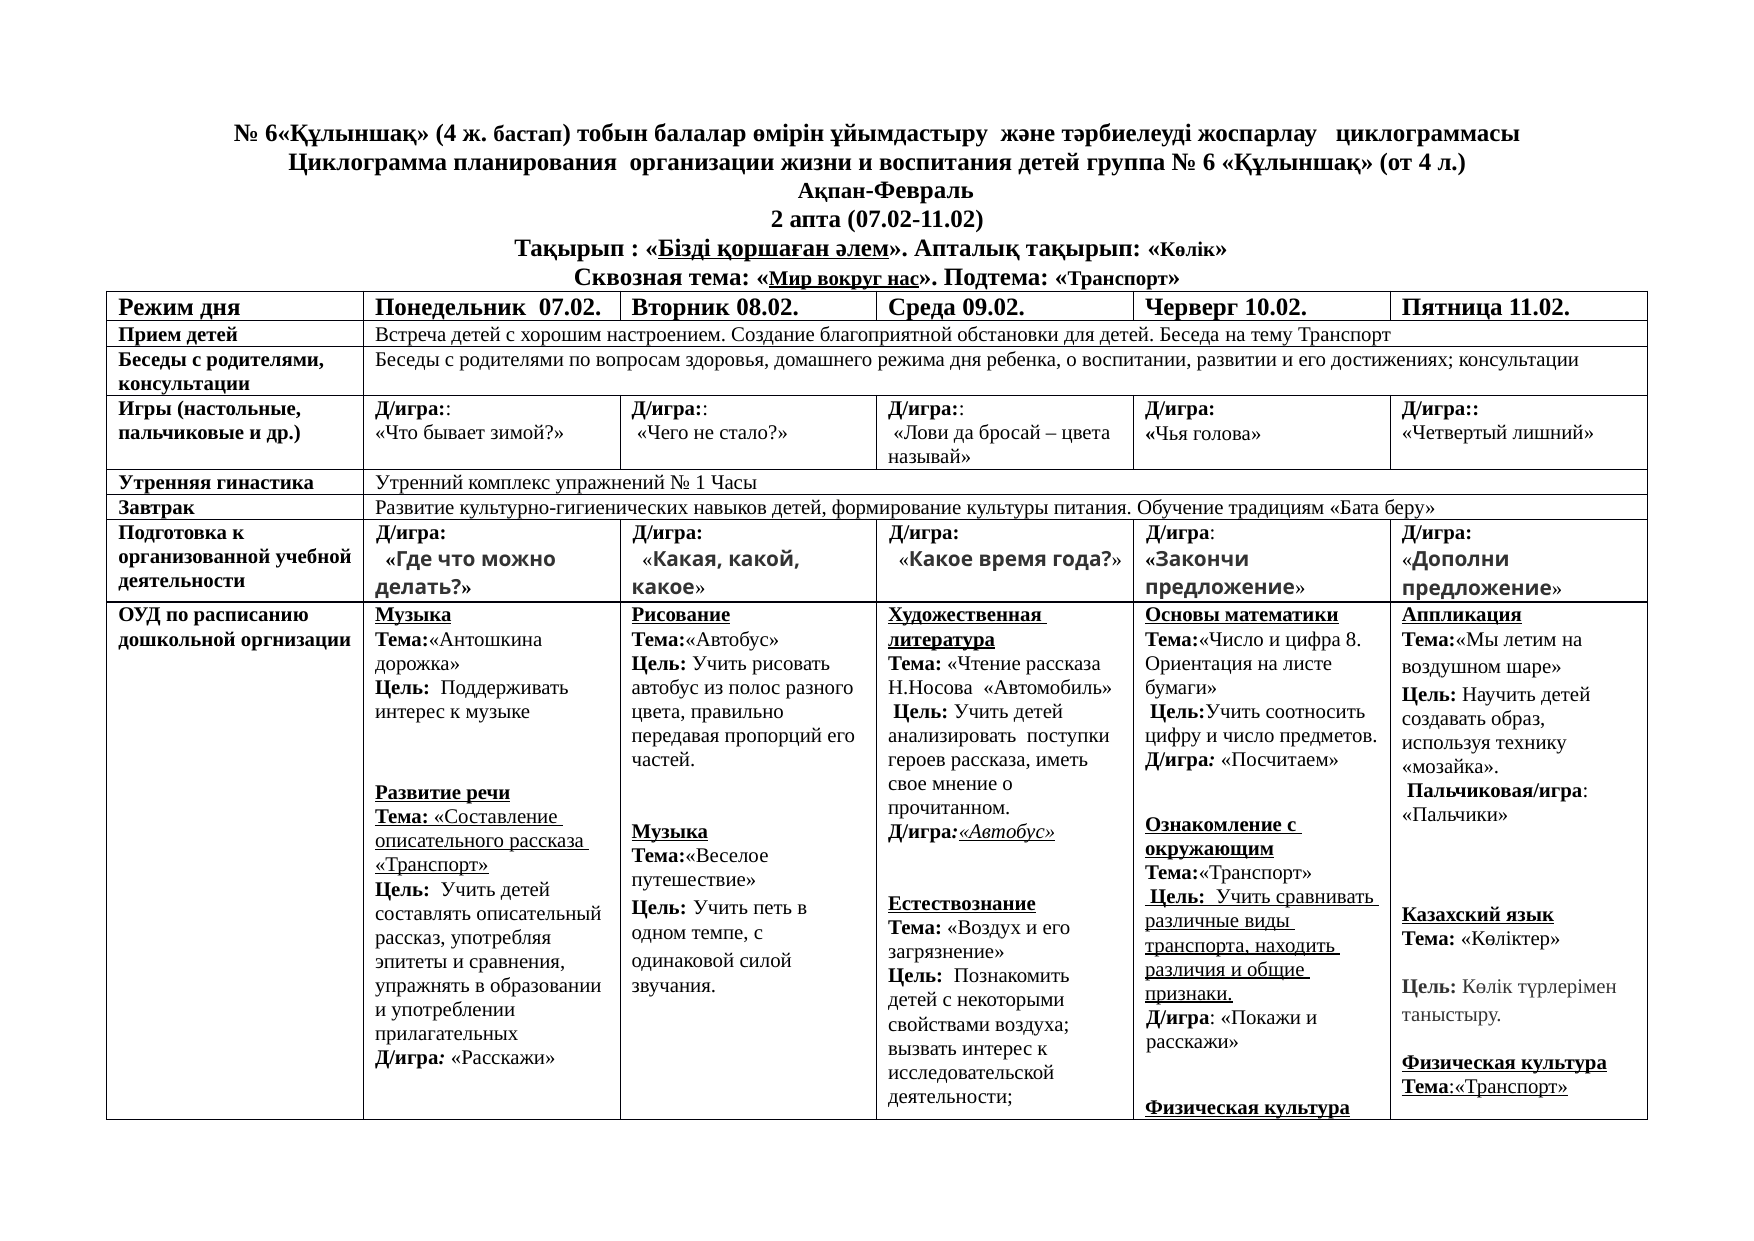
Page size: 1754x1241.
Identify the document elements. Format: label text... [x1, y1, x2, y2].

table_header Режим дня [107, 292, 363, 320]
text Ақпан-Февраль [118, 176, 1636, 204]
table_cell Д/игра: «Дополни предложение» [1391, 520, 1647, 601]
table_cell Беседы с родителями, консультации [107, 347, 363, 395]
table_cell Художественная литература Тема: «Чтение рассказа Н.Носова «Автомобиль» Цель: Учить детей анализировать поступки героев рассказа, иметь свое мнение о прочитанном. Д/игра:«Автобус» Естествознание Тема: «Воздух и его загрязнение» Цель: Познакомить детей с некоторыми свойствами воздуха; вызвать интерес к исследовательской деятельности; [877, 603, 1133, 1119]
text Сквозная тема: «Мир вокруг нас». Подтема: «Транспорт» [118, 262, 1636, 291]
table_cell Беседы с родителями по вопросам здоровья, домашнего режима дня ребенка, о воспитании, развитии и его достижениях; консультации [364, 347, 1647, 395]
table_cell Основы математики Тема:«Число и цифра 8. Ориентация на листе бумаги» Цель:Учить соотносить цифру и число предметов. Д/игра: «Посчитаем» Ознакомление с окружающим Тема:«Транспорт» Цель: Учить сравнивать различные виды транспорта, находить различия и общие признаки. Д/игра: «Покажи и расскажи» Физическая культура [1134, 603, 1390, 1119]
table_header Черверг 10.02. [1134, 292, 1390, 320]
table_cell Д/игра:: «Четвертый лишний» [1391, 396, 1647, 468]
table_cell Завтрак [107, 495, 363, 519]
table_header Среда 09.02. [877, 292, 1133, 320]
table_cell Подготовка к организованной учебной деятельности [107, 520, 363, 601]
table_cell Д/игра:: «Лови да бросай – цвета называй» [877, 396, 1133, 468]
table_cell Прием детей [107, 321, 363, 346]
text № 6«Құлыншақ» (4 ж. бастап) тобын балалар өмірін ұйымдастыру және тәрбиелеуді жоспарлау циклограммасы Циклограмма планирования организации жизни и воспитания детей группа № 6 «Құлыншақ» (от 4 л.) [118, 118, 1636, 176]
table_cell Утренняя гинастика [107, 470, 363, 494]
table_cell Утренний комплекс упражнений № 1 Часы [364, 470, 1647, 494]
table_cell Д/игра: «Закончи предложение» [1134, 520, 1390, 601]
table_cell Рисование Тема:«Автобус» Цель: Учить рисовать автобус из полос разного цвета, правильно передавая пропорций его частей. Музыка Тема:«Веселое путешествие» Цель: Учить петь в одном темпе, с одинаковой силой звучания. [621, 603, 876, 1119]
table_cell Д/игра:: «Что бывает зимой?» [364, 396, 620, 468]
table_cell Д/игра: «Где что можно делать?» [364, 520, 620, 601]
table_header Понедельник 07.02. [364, 292, 620, 320]
table_cell Д/игра:: «Чего не стало?» [621, 396, 876, 468]
table_cell Игры (настольные, пальчиковые и др.) [107, 396, 363, 468]
table_cell Музыка Тема:«Антошкина дорожка» Цель: Поддерживать интерес к музыке Развитие речи Тема: «Составление описательного рассказа «Транспорт» Цель: Учить детей составлять описательный рассказ, употребляя эпитеты и сравнения, упражнять в образовании и употреблении прилагательных Д/игра: «Расскажи» [364, 603, 620, 1119]
text 2 апта (07.02-11.02) [118, 204, 1636, 233]
table_cell Встреча детей с хорошим настроением. Создание благоприятной обстановки для детей. Беседа на тему Транспорт [364, 321, 1647, 346]
table_cell Д/игра: «Какая, какой, какое» [621, 520, 876, 601]
table_cell Д/игра: «Какое время года?» [877, 520, 1133, 601]
text Тақырып : «Бізді қоршаған әлем». Апталық тақырып: «Көлік» [118, 233, 1636, 262]
table_cell Развитие культурно-гигиенических навыков детей, формирование культуры питания. Обучение традициям «Бата беру» [364, 495, 1647, 519]
table_header Пятница 11.02. [1391, 292, 1647, 320]
table_cell ОУД по расписанию дошкольной оргнизации [107, 603, 363, 1119]
table_cell Д/игра: «Чья голова» [1134, 396, 1390, 468]
table_cell Аппликация Тема:«Мы летим на воздушном шаре» Цель: Научить детей создавать образ, используя технику «мозайка». Пальчиковая/игра: «Пальчики» Казахский язык Тема: «Көліктер» Цель: Көлік түрлерімен таныстыру. Физическая культура Тема:«Транспорт» [1391, 603, 1647, 1119]
table_header Вторник 08.02. [621, 292, 876, 320]
